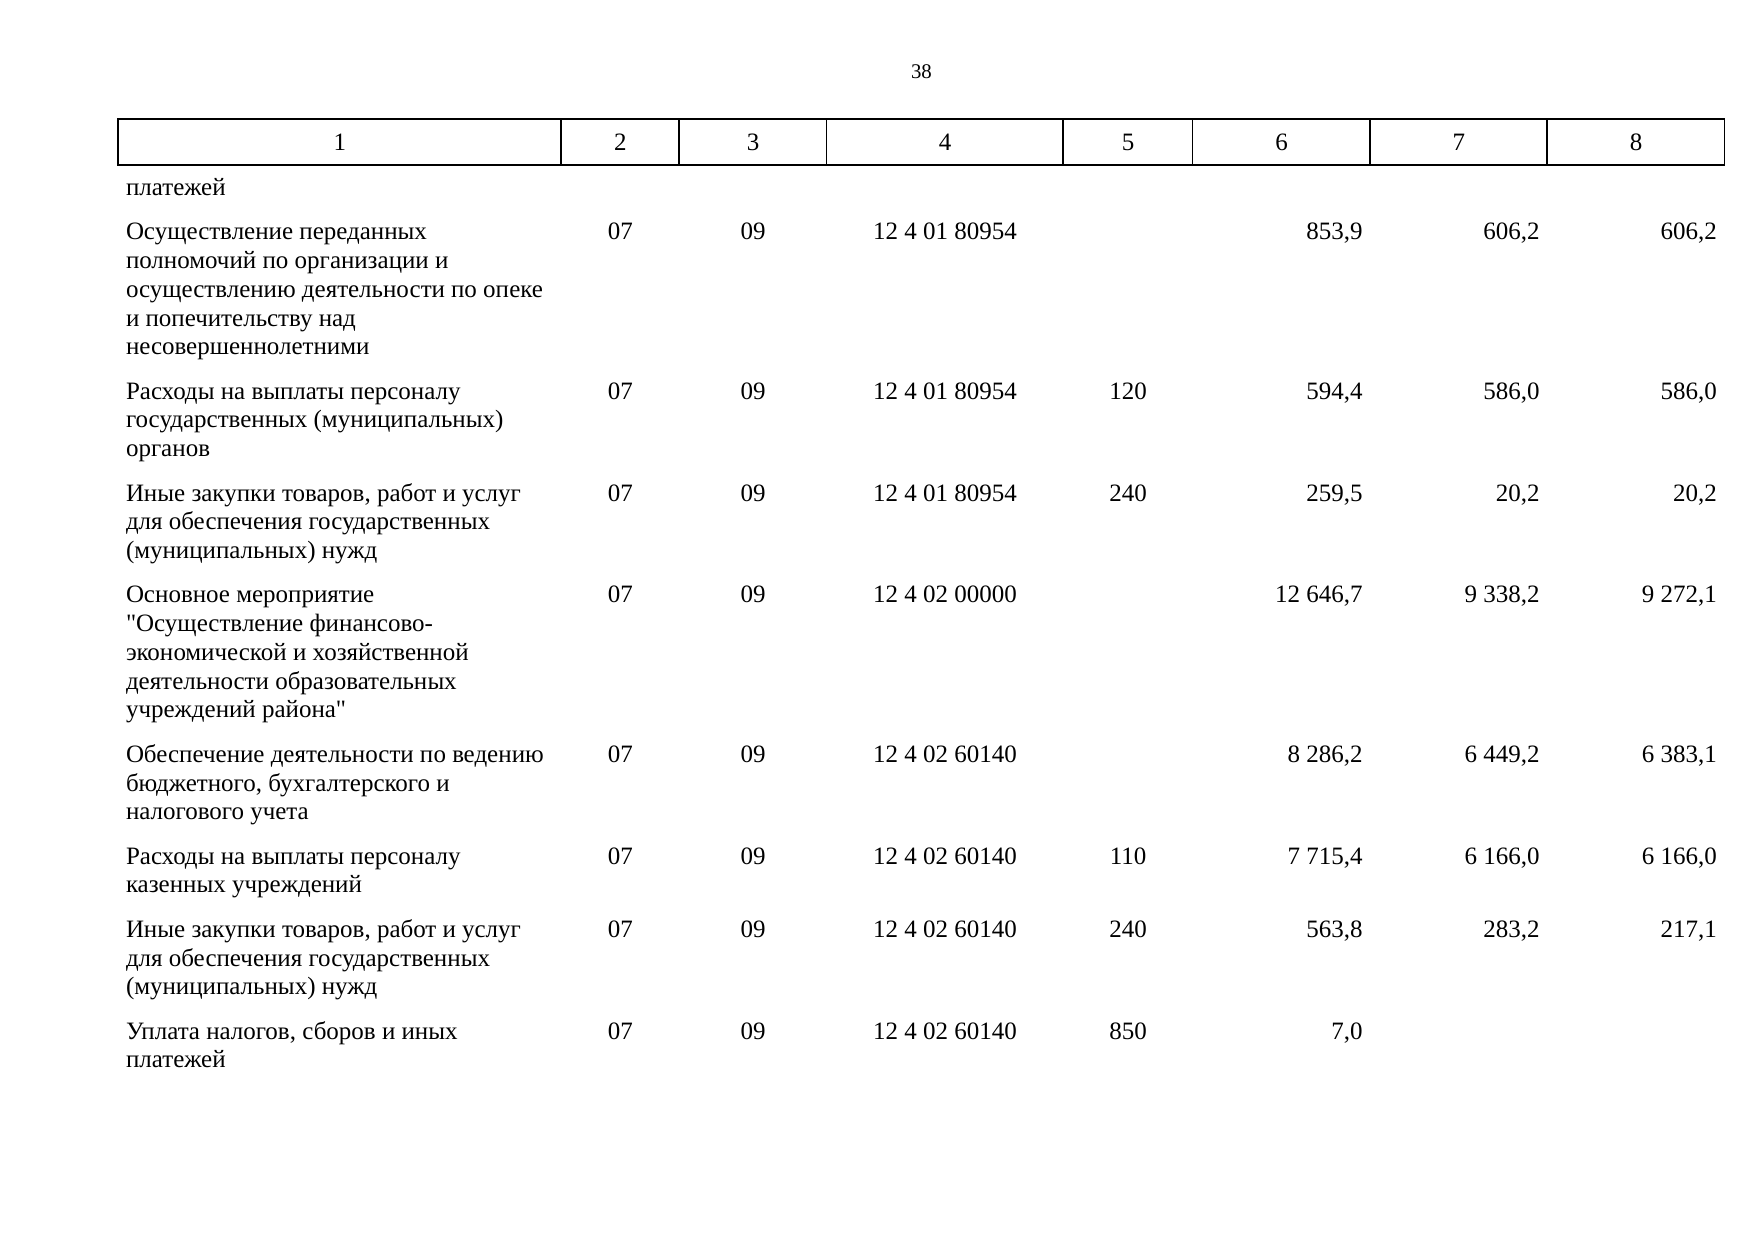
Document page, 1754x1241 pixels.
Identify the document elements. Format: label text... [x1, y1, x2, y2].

table_cell Осуществление переданных полномочий по организации и осуществлению деятельности по опеке и попечительству над несовершеннолетними [118, 209, 561, 368]
table_cell 586,0 [1547, 368, 1724, 470]
table_cell 07 [561, 368, 679, 470]
table_cell [1370, 1008, 1547, 1081]
table_cell 110 [1063, 833, 1193, 906]
table_cell [1547, 1008, 1724, 1081]
table_cell 07 [561, 1008, 679, 1081]
table_cell 07 [561, 906, 679, 1008]
table_cell 6 449,2 [1370, 731, 1547, 833]
table_cell 606,2 [1370, 209, 1547, 368]
table_header [1548, 120, 1724, 164]
table_header 7 [1378, 128, 1539, 156]
table_cell [1063, 572, 1193, 731]
table_header [1064, 120, 1192, 164]
table_cell Расходы на выплаты персоналу государственных (муниципальных) органов [118, 368, 561, 470]
table_cell 07 [561, 572, 679, 731]
table_cell 09 [679, 209, 827, 368]
table_cell [1063, 209, 1193, 368]
table_cell 20,2 [1547, 470, 1724, 572]
table_cell 120 [1063, 368, 1193, 470]
table_cell Иные закупки товаров, работ и услуг для обеспечения государственных (муниципальных) нужд [118, 906, 561, 1008]
table_cell [827, 166, 1063, 208]
table_cell [1063, 731, 1193, 833]
table_cell 09 [679, 906, 827, 1008]
table_cell [1370, 166, 1547, 208]
table_cell 09 [679, 470, 827, 572]
table_cell 09 [679, 833, 827, 906]
table_cell Основное мероприятие "Осуществление финансово-экономической и хозяйственной деятельности образовательных учреждений района" [118, 572, 561, 731]
table_cell 09 [679, 572, 827, 731]
table_header 5 [1071, 128, 1185, 156]
table_cell 12 4 02 60140 [827, 906, 1063, 1008]
table_cell 606,2 [1547, 209, 1724, 368]
table_cell 12 4 01 80954 [827, 470, 1063, 572]
table_cell [679, 166, 827, 208]
table_cell 07 [561, 833, 679, 906]
table_header [827, 120, 1062, 164]
table_header [562, 120, 678, 164]
table_cell 259,5 [1193, 470, 1370, 572]
table_cell 6 166,0 [1547, 833, 1724, 906]
table_header 2 [569, 128, 671, 156]
table_header 4 [835, 128, 1055, 156]
table_cell 09 [679, 1008, 827, 1081]
table_cell 7,0 [1193, 1008, 1370, 1081]
table_cell 9 272,1 [1547, 572, 1724, 731]
table_header 8 [1555, 128, 1716, 156]
table_cell 6 166,0 [1370, 833, 1547, 906]
table_cell 563,8 [1193, 906, 1370, 1008]
table_header 1 [126, 128, 553, 156]
table_header 6 [1201, 128, 1362, 156]
table_cell 7 715,4 [1193, 833, 1370, 906]
table_cell 6 383,1 [1547, 731, 1724, 833]
table_cell Обеспечение деятельности по ведению бюджетного, бухгалтерского и налогового учета [118, 731, 561, 833]
table_cell 12 4 01 80954 [827, 368, 1063, 470]
table_cell [1193, 166, 1370, 208]
table_cell [1547, 166, 1724, 208]
table_cell Уплата налогов, сборов и иных платежей [118, 1008, 561, 1081]
table_cell 07 [561, 470, 679, 572]
table_cell 586,0 [1370, 368, 1547, 470]
table_cell 12 646,7 [1193, 572, 1370, 731]
table_cell 217,1 [1547, 906, 1724, 1008]
table_cell 850 [1063, 1008, 1193, 1081]
table_cell 07 [561, 731, 679, 833]
table_cell 240 [1063, 470, 1193, 572]
table_cell 9 338,2 [1370, 572, 1547, 731]
table_cell 283,2 [1370, 906, 1547, 1008]
table_cell 12 4 01 80954 [827, 209, 1063, 368]
table_cell Иные закупки товаров, работ и услуг для обеспечения государственных (муниципальных) нужд [118, 470, 561, 572]
table_cell 240 [1063, 906, 1193, 1008]
table_cell 12 4 02 60140 [827, 731, 1063, 833]
table_cell платежей [118, 166, 561, 208]
table_header [1371, 120, 1546, 164]
table_cell 853,9 [1193, 209, 1370, 368]
table_cell 8 286,2 [1193, 731, 1370, 833]
table_cell 12 4 02 60140 [827, 833, 1063, 906]
table_cell 07 [561, 209, 679, 368]
table_cell 09 [679, 731, 827, 833]
table_header [680, 120, 826, 164]
table_header [119, 120, 560, 164]
table_cell [561, 166, 679, 208]
table_cell 12 4 02 00000 [827, 572, 1063, 731]
table_header [1193, 120, 1369, 164]
table_header 3 [687, 128, 819, 156]
table_cell 594,4 [1193, 368, 1370, 470]
table_cell [1063, 166, 1193, 208]
table_cell 12 4 02 60140 [827, 1008, 1063, 1081]
table_cell 09 [679, 368, 827, 470]
table_cell 20,2 [1370, 470, 1547, 572]
table_cell Расходы на выплаты персоналу казенных учреждений [118, 833, 561, 906]
